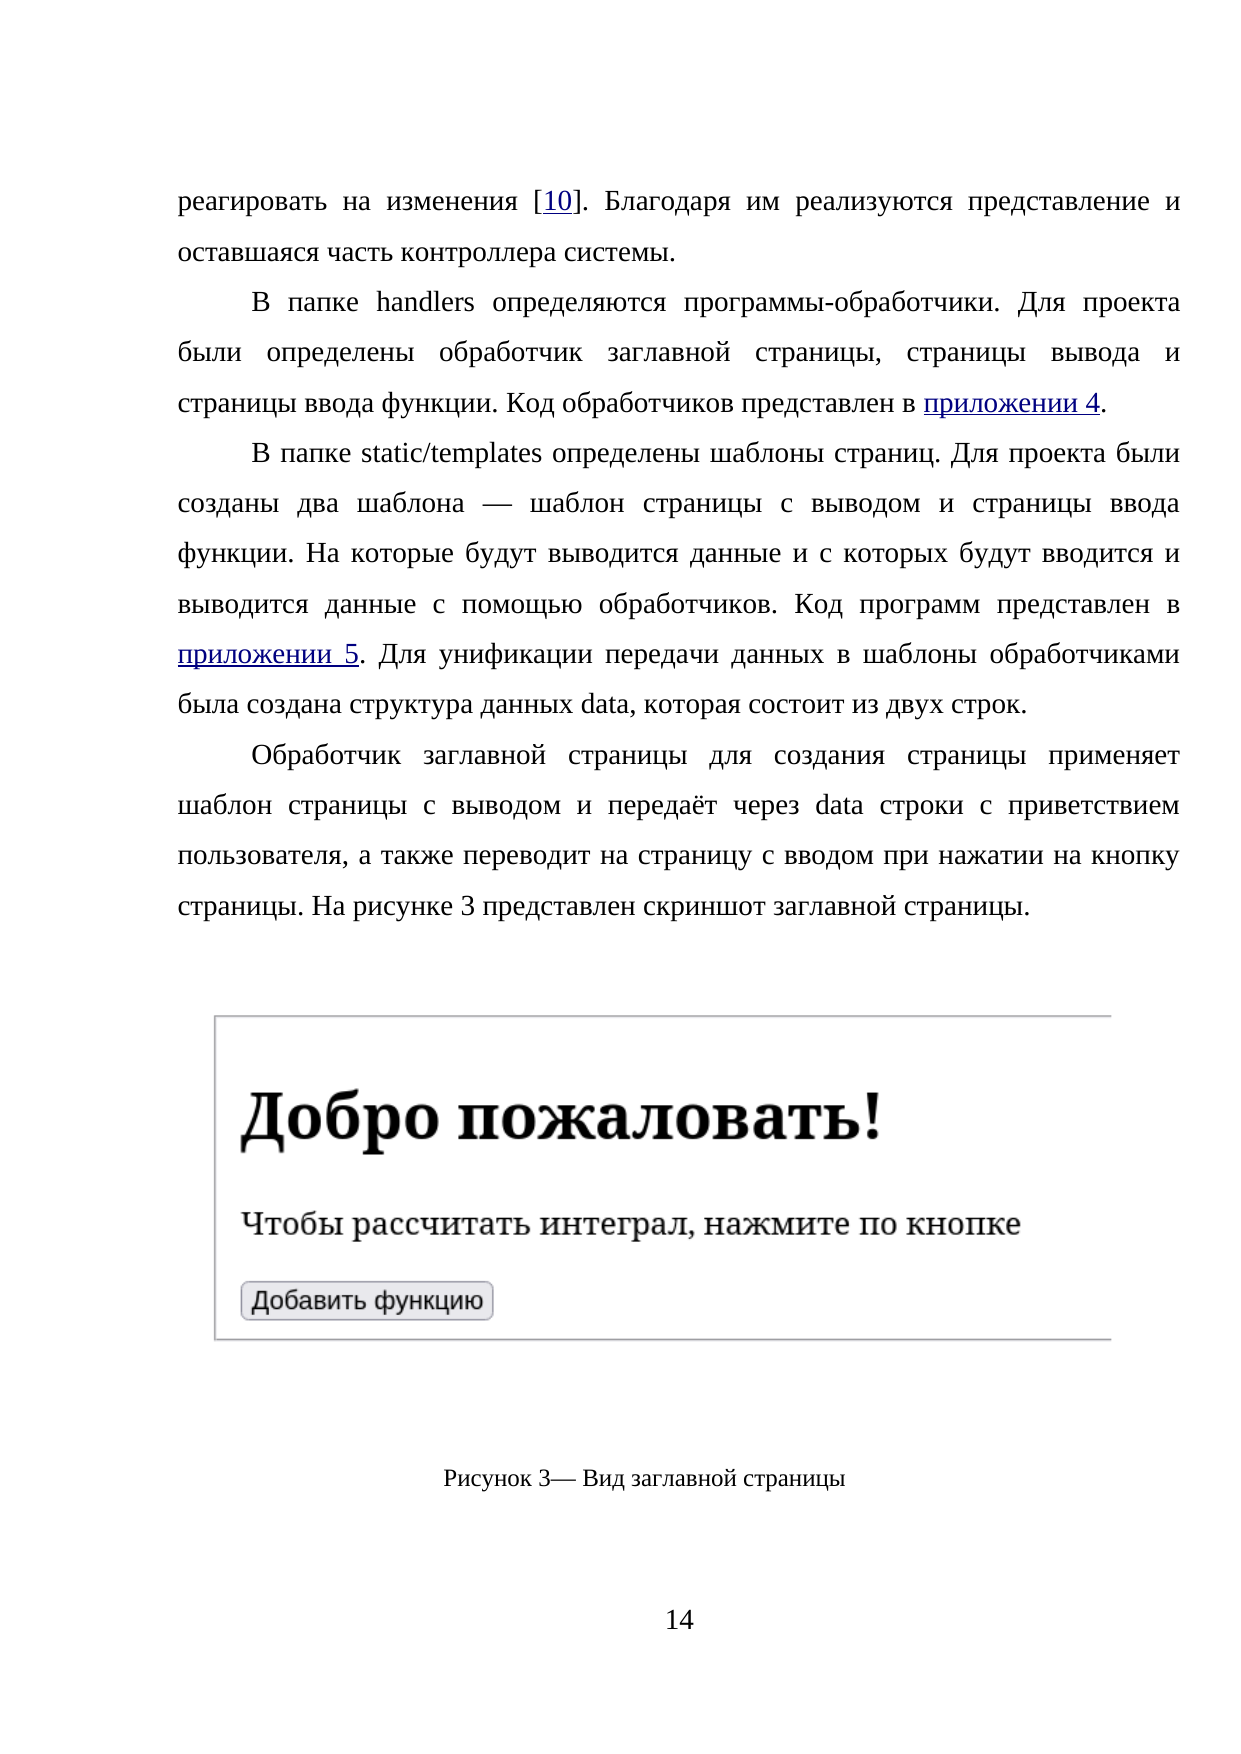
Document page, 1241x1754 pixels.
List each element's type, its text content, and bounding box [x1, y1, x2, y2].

text Обработчик заглавной страницы для создания страницы применяет шаблон страницы с выводом и передаёт через data строки с приветствием пользователя, а также переводит на страницу с вводом при нажатии на кнопку страницы. На рисунке 3 представлен скриншот заглавной страницы. [177, 737, 1181, 921]
text реагировать на изменения [10]. Благодаря им реализуются представление и оставшаяся часть контроллера системы. [177, 183, 1181, 267]
text В папке static/templates определены шаблоны страниц. Для проекта были созданы два шаблона — шаблон страницы с выводом и страницы ввода функции. На которые будут выводится данные и с которых будут вводится и выводится данные с помощью обработчиков. Код программ представлен в приложении 5. Для унификации передачи данных в шаблоны обработчиками была создана структура данных data, которая состоит из двух строк. [177, 435, 1181, 720]
subtitle Вид заглавной страницы [177, 988, 1181, 1492]
picture [203, 1001, 1112, 1439]
text В папке handlers определяются программы-обработчики. Для проекта были определены обработчик заглавной страницы, страницы вывода и страницы ввода функции. Код обработчиков представлен в приложении 4. [177, 284, 1181, 418]
